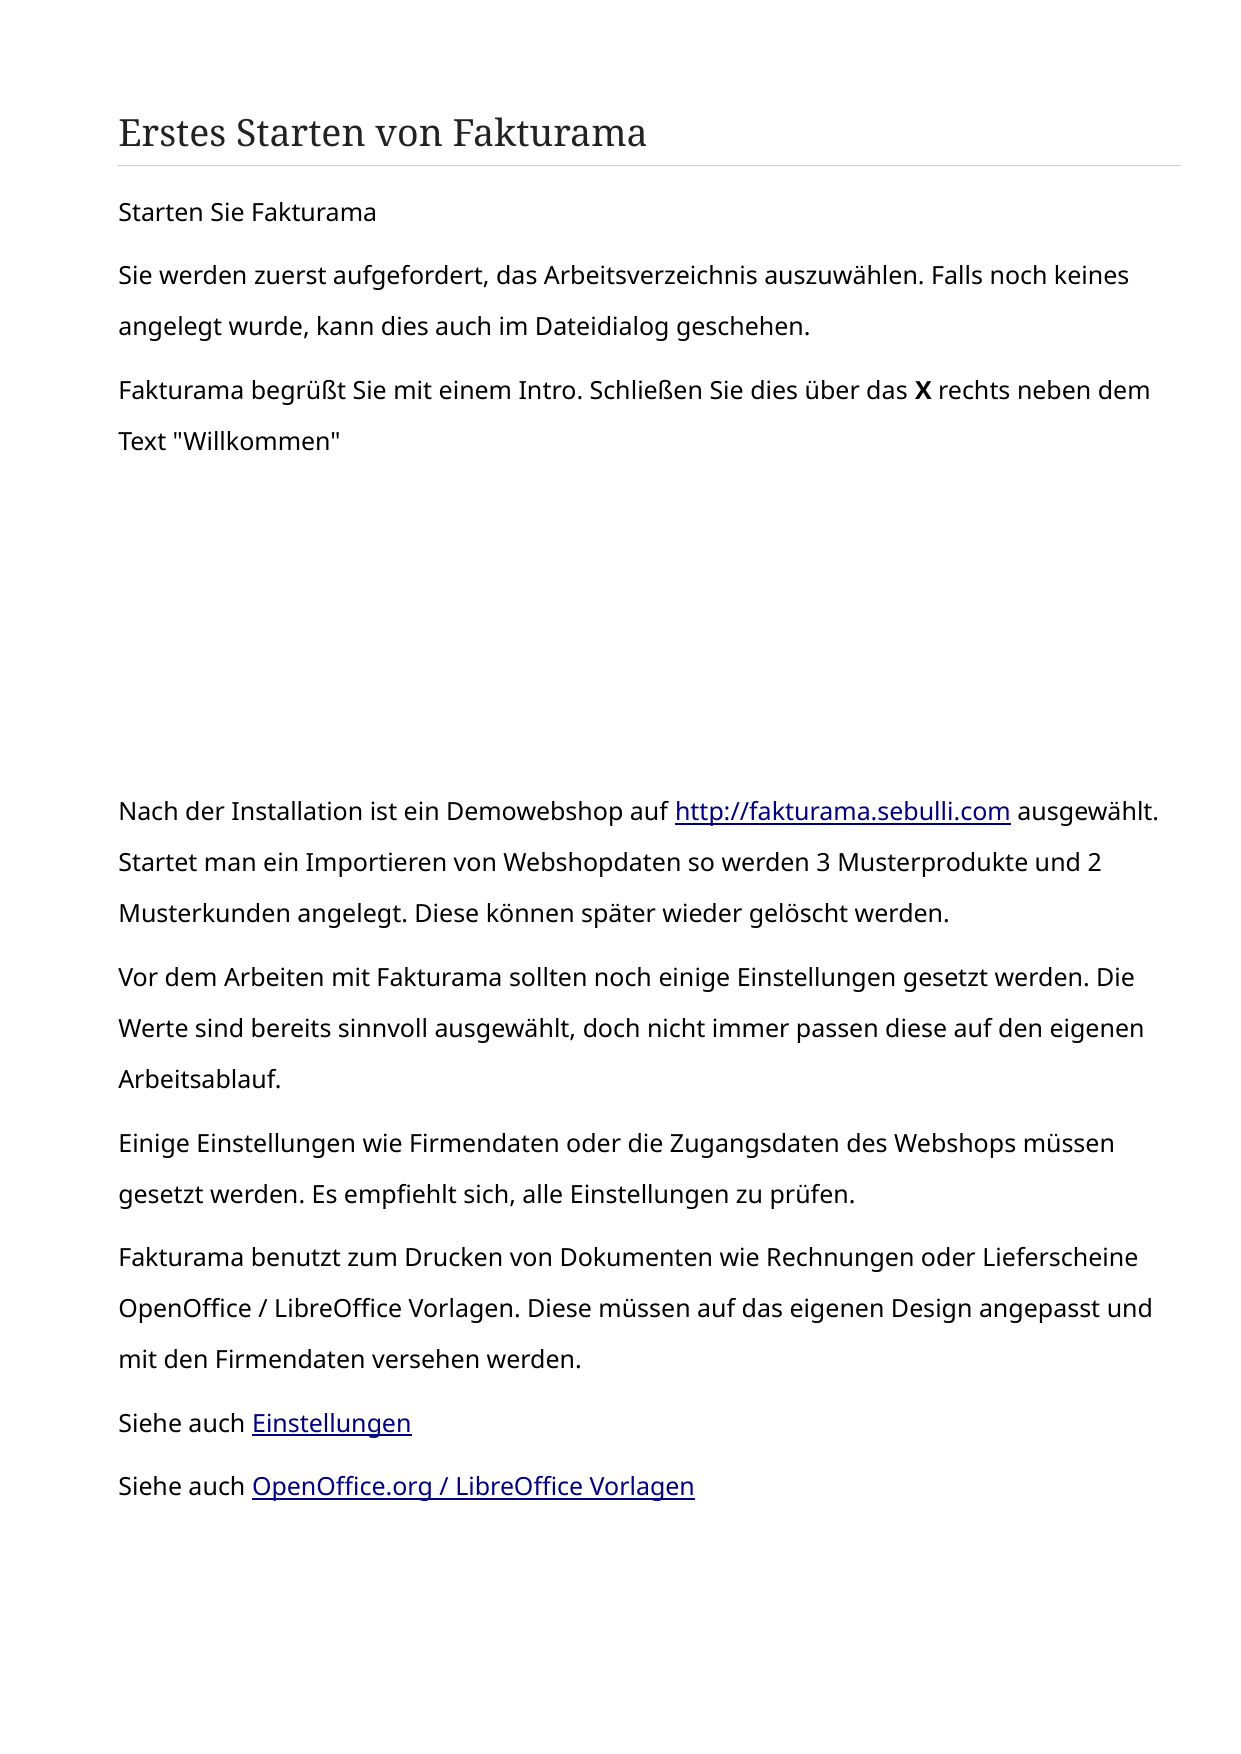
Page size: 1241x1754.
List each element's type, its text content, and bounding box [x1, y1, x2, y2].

text Fakturama benutzt zum Drucken von Dokumenten wie Rechnungen oder Lieferscheine OpenOffice / LibreOffice Vorlagen. Diese müssen auf das eigenen Design angepasst und mit den Firmendaten versehen werden. [118, 1240, 1181, 1376]
subtitle Erstes Starten von Fakturama [118, 106, 1181, 165]
text Sie werden zuerst aufgefordert, das Arbeitsverzeichnis auszuwählen. Falls noch keines angelegt wurde, kann dies auch im Dateidialog geschehen. [118, 258, 1181, 343]
text Siehe auch OpenOffice.org / LibreOffice Vorlagen [118, 1469, 1181, 1503]
text Vor dem Arbeiten mit Fakturama sollten noch einige Einstellungen gesetzt werden. Die Werte sind bereits sinnvoll ausgewählt, doch nicht immer passen diese auf den eigenen Arbeitsablauf. [118, 960, 1181, 1096]
text Nach der Installation ist ein Demowebshop auf http://fakturama.sebulli.com ausgewählt. Startet man ein Importieren von Webshopdaten so werden 3 Musterprodukte und 2 Musterkunden angelegt. Diese können später wieder gelöscht werden. [118, 794, 1181, 930]
text Siehe auch Einstellungen [118, 1406, 1181, 1439]
text Einige Einstellungen wie Firmendaten oder die Zugangsdaten des Webshops müssen gesetzt werden. Es empfiehlt sich, alle Einstellungen zu prüfen. [118, 1125, 1181, 1210]
text Fakturama begrüßt Sie mit einem Intro. Schließen Sie dies über das X rechts neben dem Text "Willkommen" [118, 372, 1181, 457]
text Starten Sie Fakturama [118, 194, 1181, 228]
